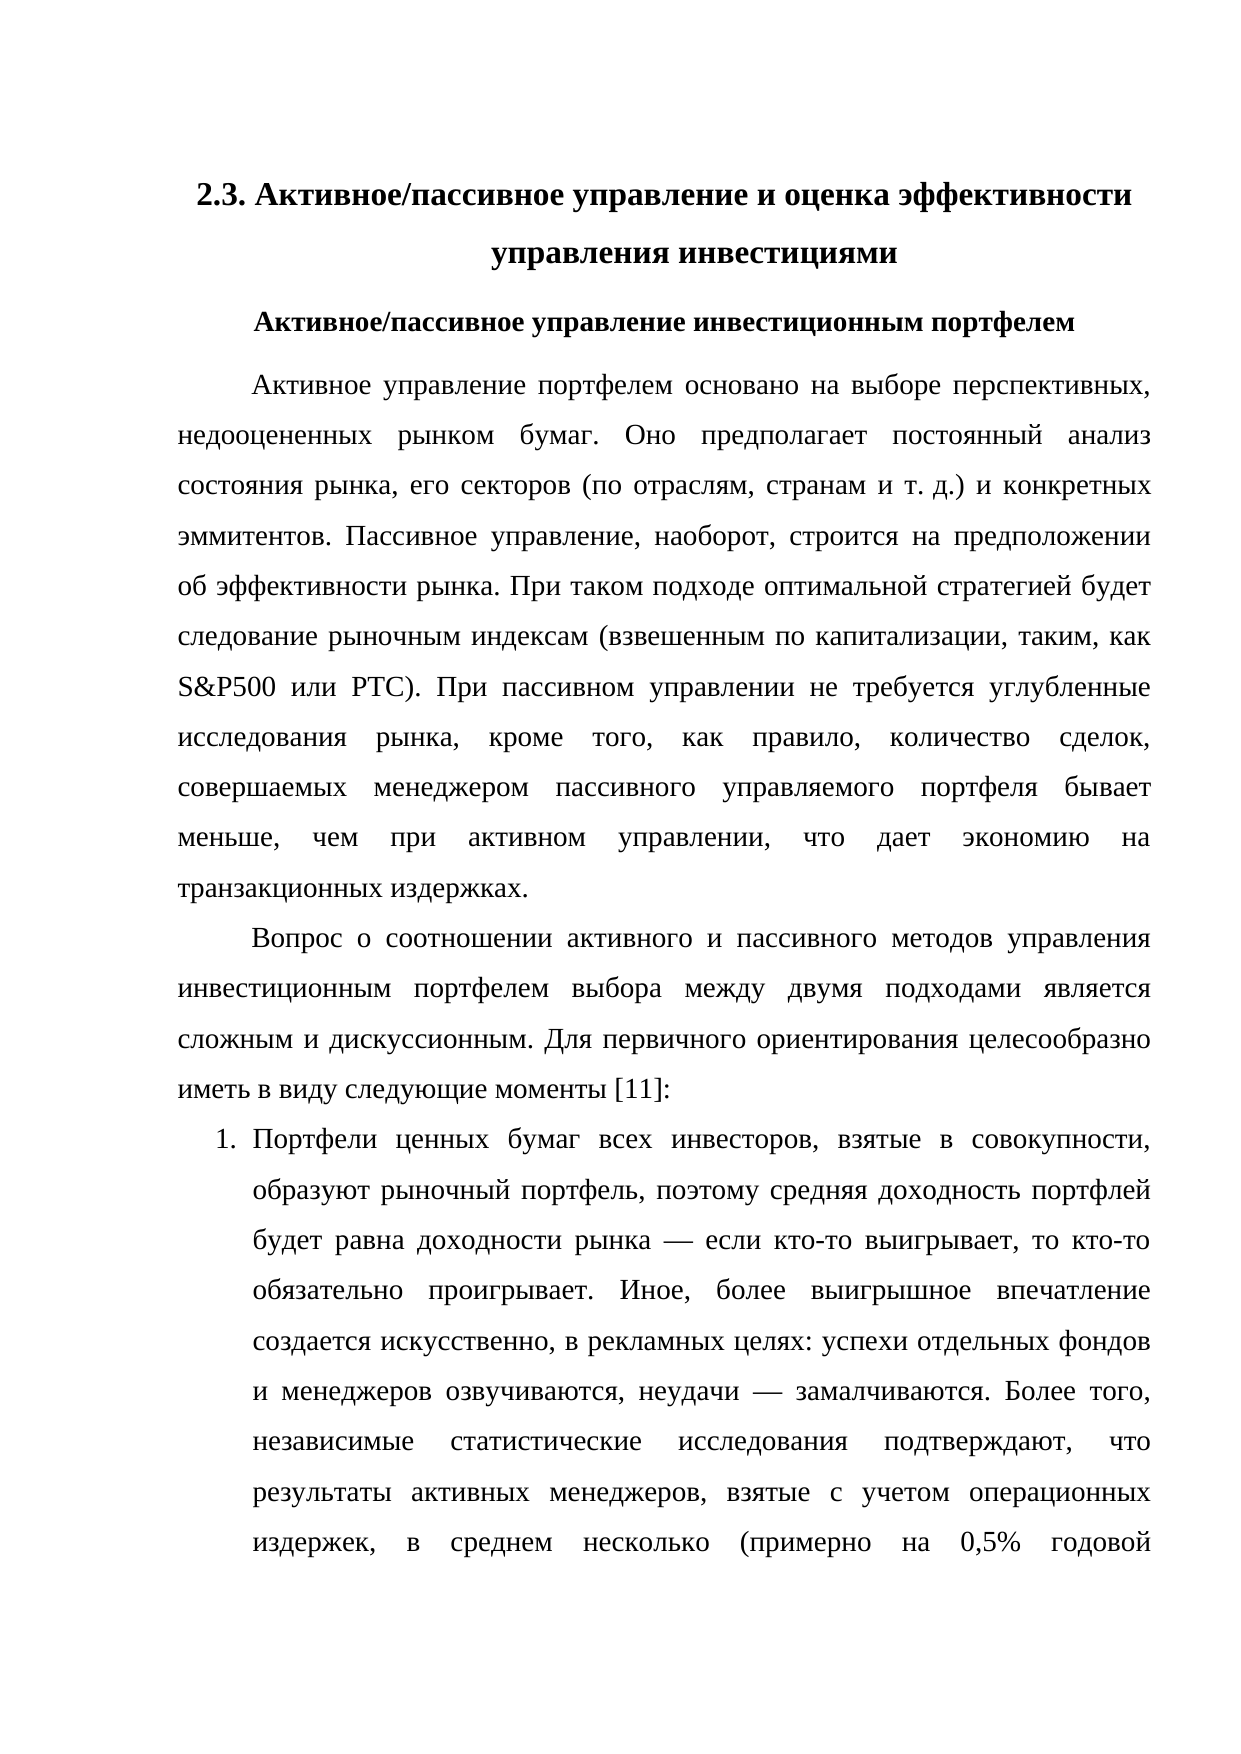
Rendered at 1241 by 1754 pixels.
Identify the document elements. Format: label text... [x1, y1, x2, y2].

subtitle Активное/пассивное управление инвестиционным портфелем [177, 304, 1152, 337]
subtitle 2.3. Активное/пассивное управление и оценка эффективности управления инвестициями [177, 174, 1152, 270]
text Активное управление портфелем основано на выборе перспективных, недооцененных рынком бумаг. Оно предполагает постоянный анализ состояния рынка, его секторов (по отраслям, странам и т. д.) и конкретных эммитентов. Пассивное управление, наоборот, строится на предположении об эффективности рынка. При таком подходе оптимальной стратегией будет следование рыночным индексам (взвешенным по капитализации, таким, как S&P500 или РТС). При пассивном управлении не требуется углубленные исследования рынка, кроме того, как правило, количество сделок, совершаемых менеджером пассивного управляемого портфеля бывает меньше, чем при активном управлении, что дает экономию на транзакционных издержках. [177, 367, 1152, 903]
list Портфели ценных бумаг всех инвесторов, взятые в совокупности, образуют рыночный портфель, поэтому средняя доходность портфлей будет равна доходности рынка — если кто-то выигрывает, то кто-то обязательно проигрывает. Иное, более выигрышное впечатление создается искусственно, в рекламных целях: успехи отдельных фондов и менеджеров озвучиваются, неудачи — замалчиваются. Более того, независимые статистические исследования подтверждают, что результаты активных менеджеров, взятые с учетом операционных издержек, в среднем несколько (примерно на 0,5% годовой [215, 1121, 1152, 1557]
text Вопрос о соотношении активного и пассивного методов управления инвестиционным портфелем выбора между двумя подходами является сложным и дискуссионным. Для первичного ориентирования целесообразно иметь в виду следующие моменты [11]: [177, 920, 1152, 1105]
